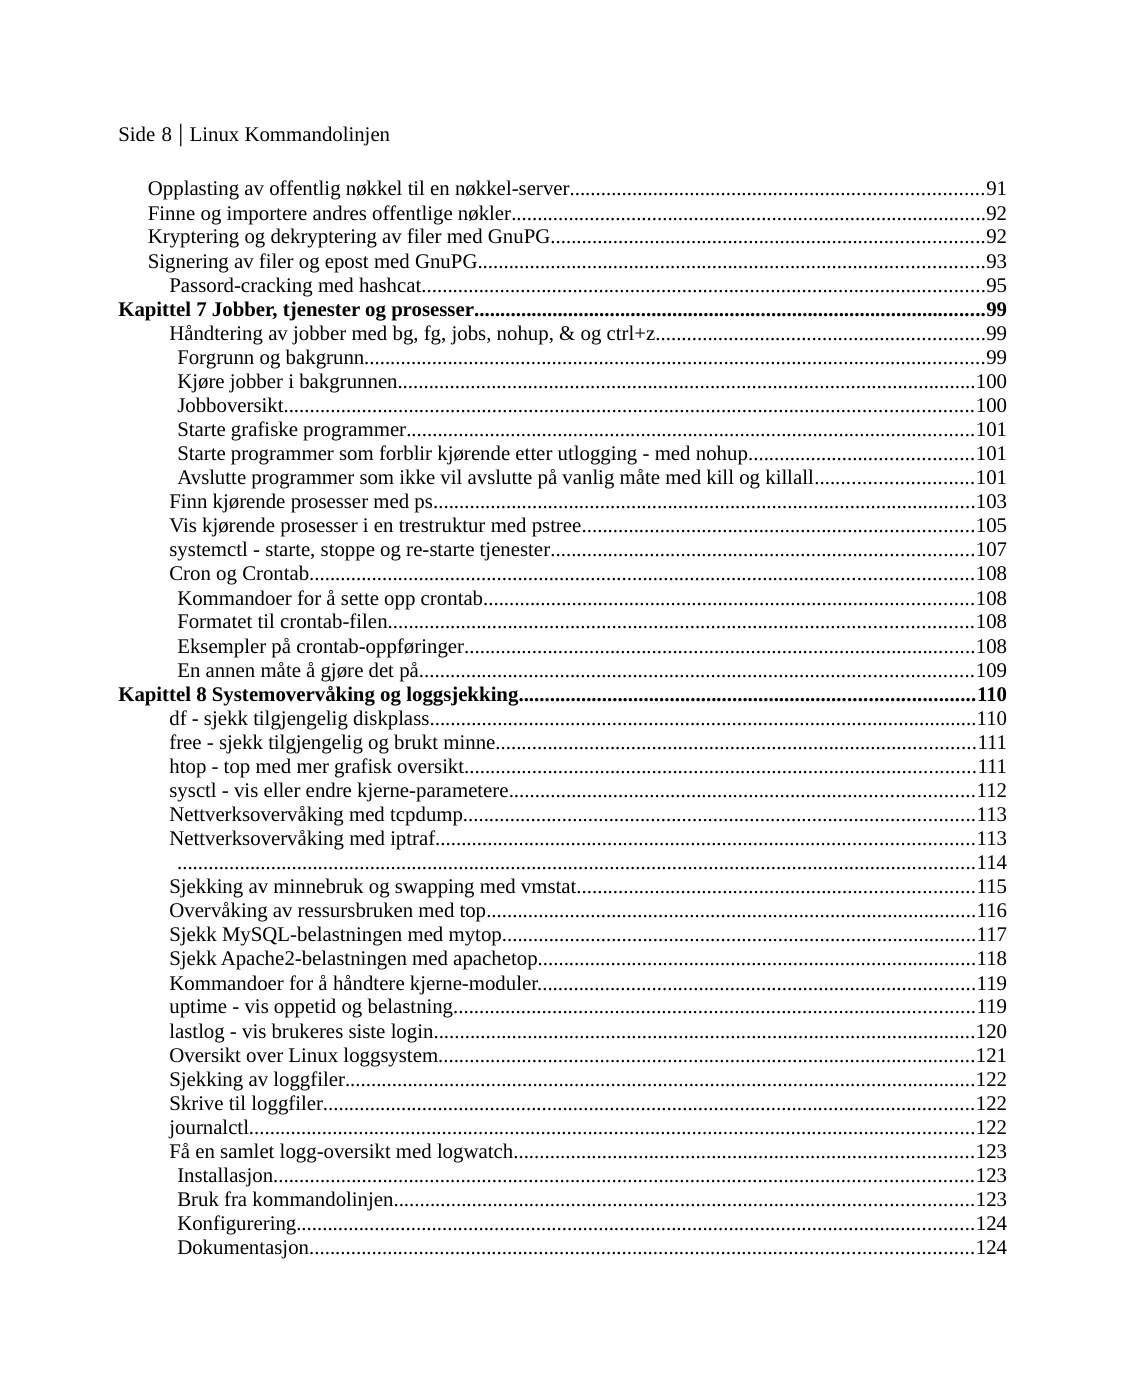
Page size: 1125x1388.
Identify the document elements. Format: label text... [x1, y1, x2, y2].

text  systemctl - starte, stoppe og re-starte tjenester 107 [148, 537, 1007, 561]
text  Passord-cracking med hashcat 95 [148, 273, 1007, 297]
text Kapittel 7 Jobber, tjenester og prosesser 99 [118, 297, 1007, 321]
text  Sjekking av minnebruk og swapping med vmstat 115 [148, 874, 1007, 898]
text Kjøre jobber i bakgrunnen 100 [177, 369, 1007, 393]
text En annen måte å gjøre det på 109 [177, 658, 1007, 682]
text  free - sjekk tilgjengelig og brukt minne 111 [148, 730, 1007, 754]
text  journalctl 122 [148, 1115, 1007, 1139]
text  Nettverksovervåking med tcpdump 113 [148, 802, 1007, 826]
text  Sjekk Apache2-belastningen med apachetop 118 [148, 946, 1007, 970]
text  Håndtering av jobber med bg, fg, jobs, nohup, & og ctrl+z 99 [148, 321, 1007, 345]
text Kryptering og dekryptering av filer med GnuPG 92 [148, 224, 1007, 248]
text  Finn kjørende prosesser med ps 103 [148, 489, 1007, 513]
text 114 [177, 850, 1007, 874]
text  sysctl - vis eller endre kjerne-parametere 112 [148, 778, 1007, 802]
text Finne og importere andres offentlige nøkler 92 [148, 200, 1007, 224]
text  lastlog - vis brukeres siste login 120 [148, 1018, 1007, 1043]
text  Vis kjørende prosesser i en trestruktur med pstree 105 [148, 513, 1007, 537]
text Dokumentasjon 124 [177, 1235, 1007, 1259]
text  Kommandoer for å håndtere kjerne-moduler. 119 [148, 970, 1007, 994]
text Eksempler på crontab-oppføringer 108 [177, 633, 1007, 658]
text Avslutte programmer som ikke vil avslutte på vanlig måte med kill og killall 101 [177, 465, 1007, 489]
text  Skrive til loggfiler 122 [148, 1091, 1007, 1115]
text  Sjekk MySQL-belastningen med mytop 117 [148, 922, 1007, 946]
text Forgrunn og bakgrunn 99 [177, 345, 1007, 369]
text Starte programmer som forblir kjørende etter utlogging - med nohup 101 [177, 441, 1007, 465]
text  Sjekking av loggfiler 122 [148, 1067, 1007, 1091]
text Jobboversikt 100 [177, 393, 1007, 417]
text Installasjon 123 [177, 1163, 1007, 1187]
text Starte grafiske programmer 101 [177, 417, 1007, 441]
text  htop - top med mer grafisk oversikt 111 [148, 754, 1007, 778]
text Bruk fra kommandolinjen 123 [177, 1187, 1007, 1211]
text  Oversikt over Linux loggsystem 121 [148, 1043, 1007, 1067]
text Opplasting av offentlig nøkkel til en nøkkel-server 91 [148, 176, 1007, 200]
text  Cron og Crontab 108 [148, 561, 1007, 585]
text  uptime - vis oppetid og belastning 119 [148, 994, 1007, 1018]
text  df - sjekk tilgjengelig diskplass 110 [148, 706, 1007, 730]
text  Overvåking av ressursbruken med top 116 [148, 898, 1007, 922]
text Formatet til crontab-filen 108 [177, 609, 1007, 633]
text  Få en samlet logg-oversikt med logwatch 123 [148, 1139, 1007, 1163]
text Signering av filer og epost med GnuPG 93 [148, 248, 1007, 273]
text Kapittel 8 Systemovervåking og loggsjekking 110 [118, 682, 1007, 706]
text Konfigurering 124 [177, 1211, 1007, 1235]
text  Nettverksovervåking med iptraf 113 [148, 826, 1007, 850]
text Kommandoer for å sette opp crontab 108 [177, 585, 1007, 609]
